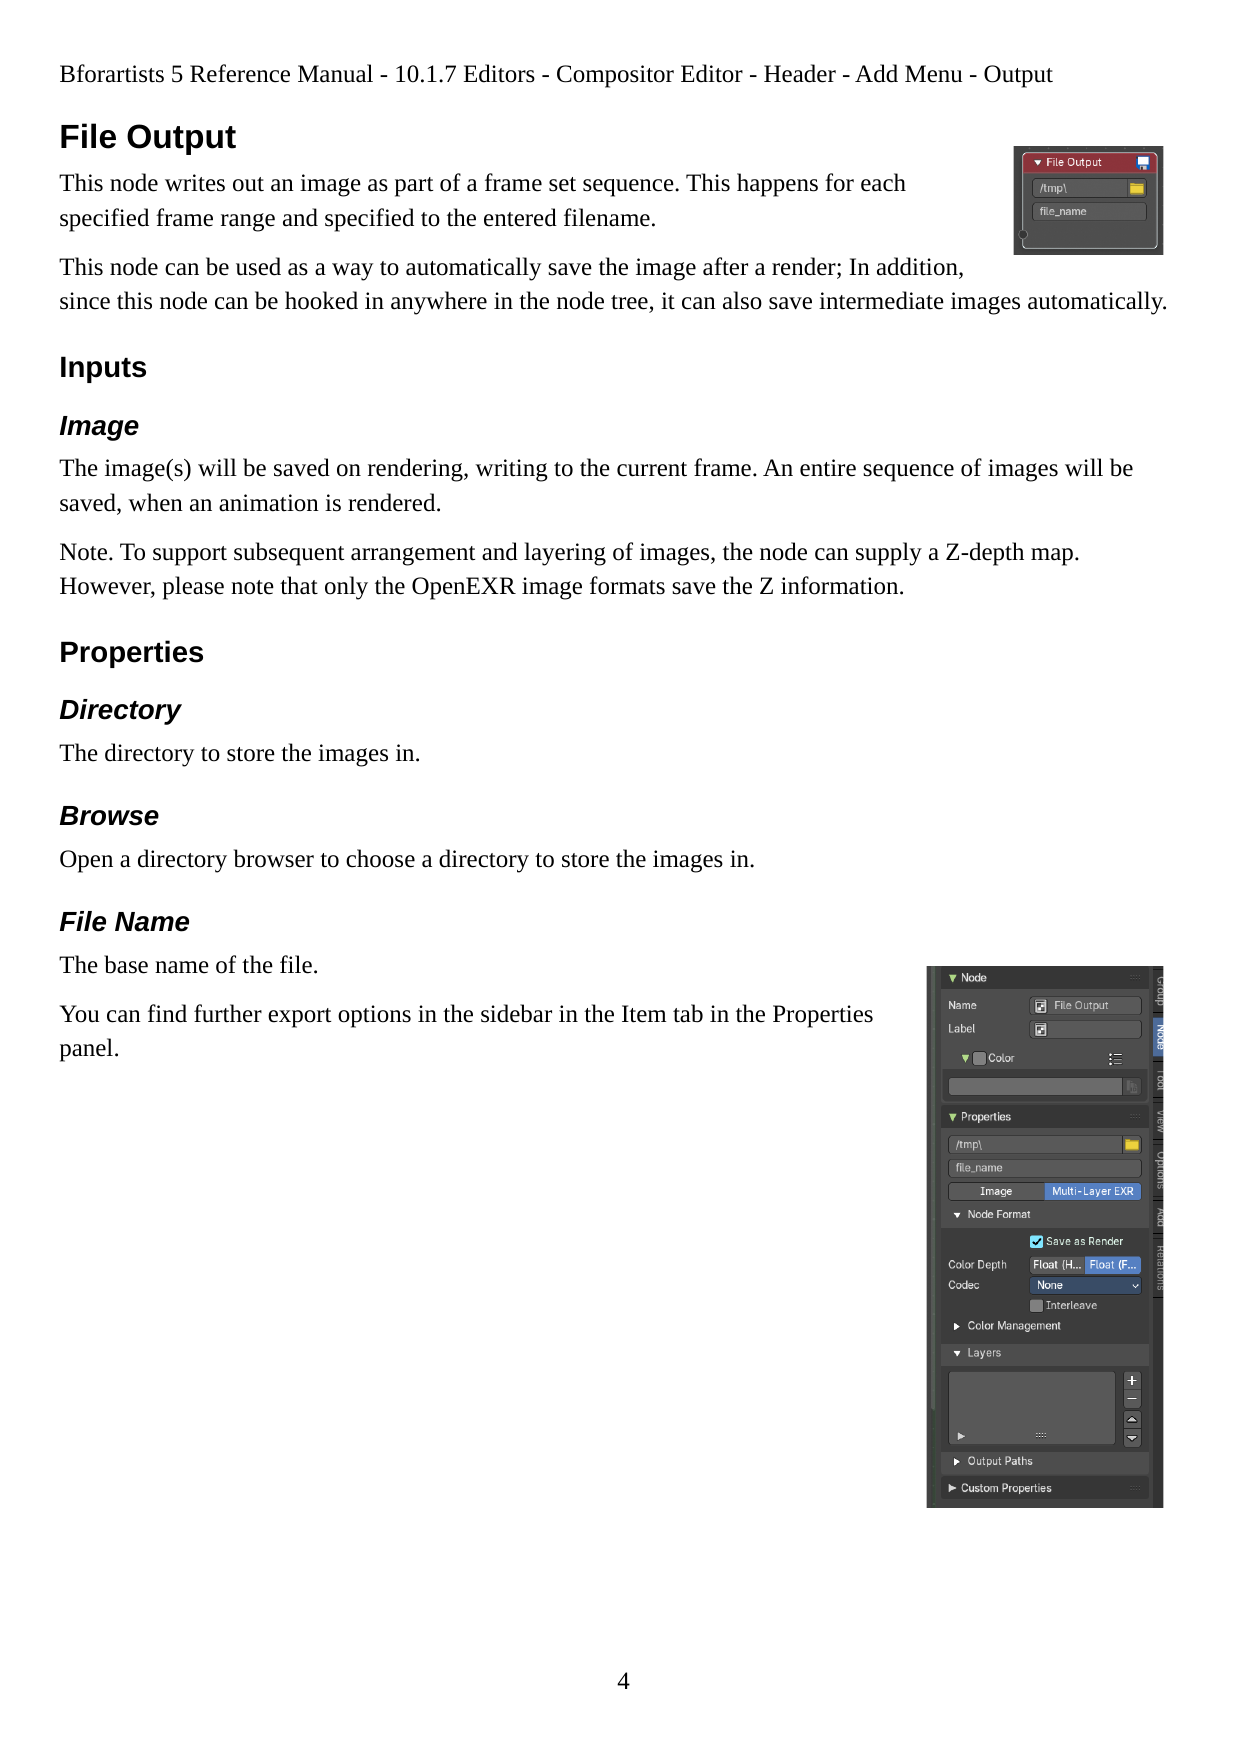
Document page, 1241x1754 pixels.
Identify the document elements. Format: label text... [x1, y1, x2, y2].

subtitle Browse [59, 799, 1181, 831]
text The image(s) will be saved on rendering, writing to the current frame. An entire sequence of images will be saved, when an animation is rendered. [59, 453, 1181, 516]
subtitle File Output [59, 117, 1181, 156]
picture [926, 966, 1164, 1508]
text Open a directory browser to choose a directory to store the images in. [59, 844, 1181, 873]
text The directory to store the images in. [59, 738, 1181, 767]
text You can find further export options in the sidebar in the Item tab in the Properties panel. [59, 999, 926, 1062]
text Note. To support subsequent arrangement and layering of images, the node can supply a Z-depth map. However, please note that only the OpenEXR image formats save the Z information. [59, 537, 1181, 600]
subtitle Directory [59, 694, 1181, 726]
subtitle Image [59, 409, 1181, 441]
picture [1013, 146, 1164, 255]
subtitle Inputs [59, 350, 1181, 384]
text The base name of the file. [59, 950, 1181, 979]
text This node writes out an image as part of a frame set sequence. This happens for each specified frame range and specified to the entered filename. [59, 168, 1013, 232]
subtitle File Name [59, 906, 1181, 937]
subtitle Properties [59, 635, 1181, 669]
text This node can be used as a way to automatically save the image after a render; In addition, since this node can be hooked in anywhere in the node tree, it can also save intermediate images automatically. [59, 252, 1181, 315]
